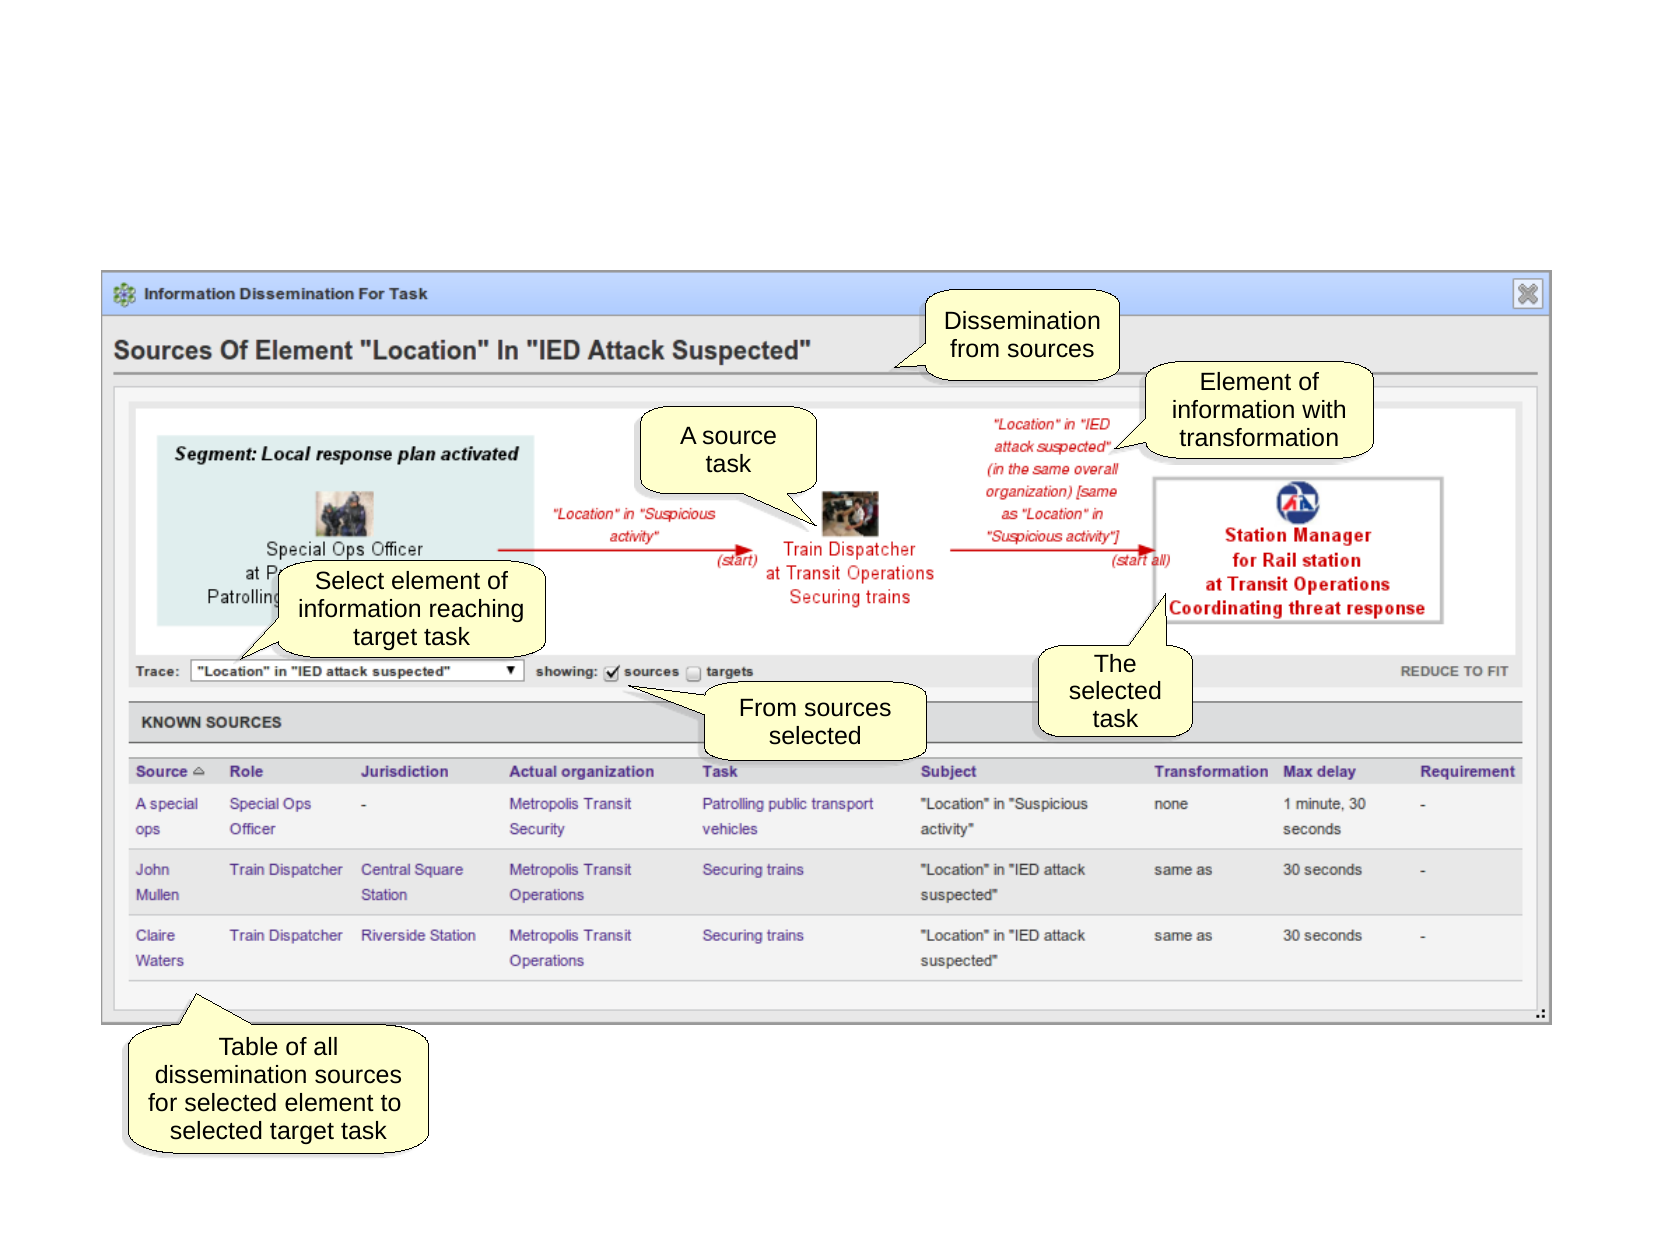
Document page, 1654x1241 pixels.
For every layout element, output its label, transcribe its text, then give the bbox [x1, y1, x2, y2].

text_box From sources selected [628, 681, 927, 761]
text_box Dissemination from sources [894, 289, 1120, 381]
text_box Element of information with transformation [1114, 361, 1374, 459]
text_box Table of all dissemination sources for selected element to selected target task [128, 993, 429, 1154]
text_box Select element of information reaching target task [240, 560, 546, 660]
text_box A source task [640, 406, 817, 526]
text_box The selected task [1038, 593, 1193, 737]
picture [101, 270, 1552, 1025]
